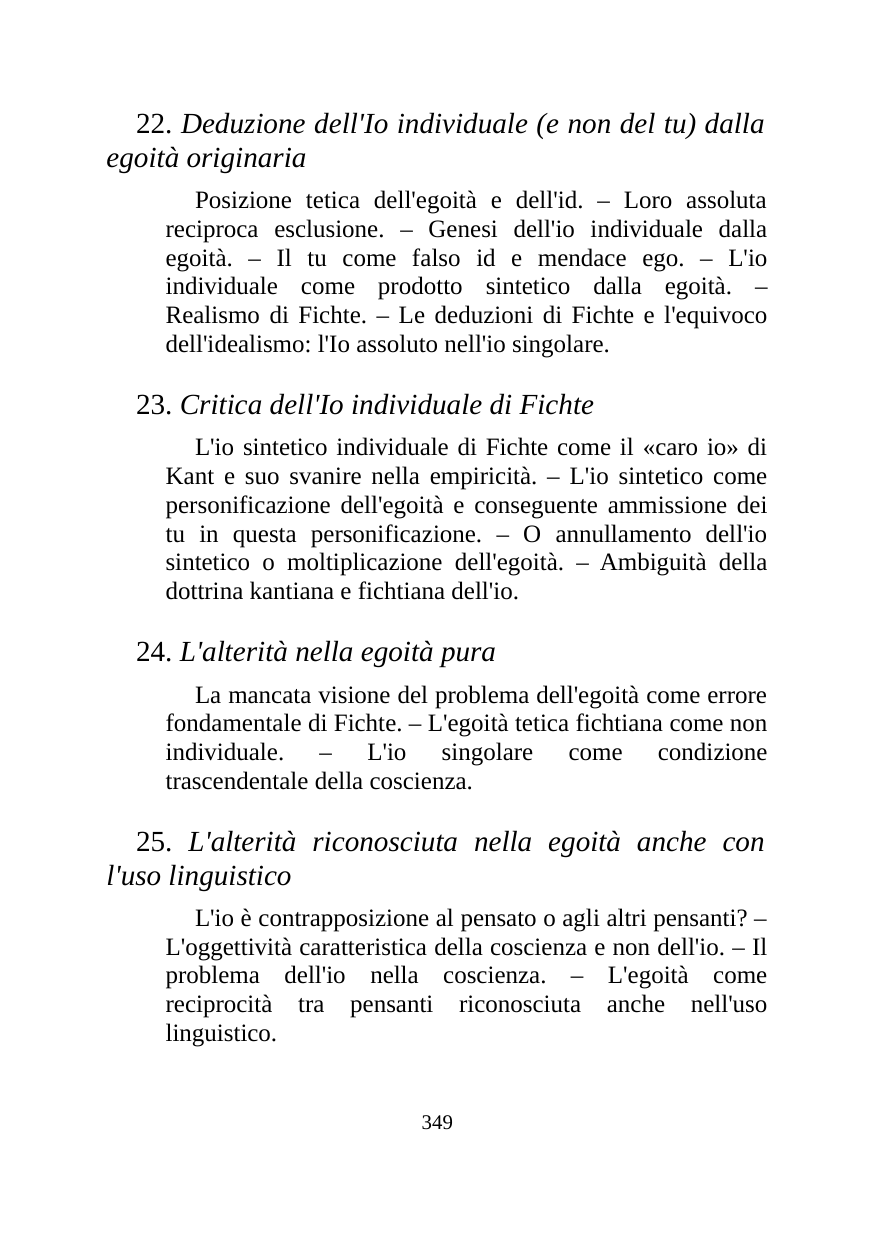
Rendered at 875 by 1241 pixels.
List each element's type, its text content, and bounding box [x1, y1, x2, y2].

text 25. L'alterità riconosciuta nella egoità anche con l'uso linguistico [106, 824, 768, 891]
text 23. Critica dell'Io individuale di Fichte [106, 387, 768, 421]
text Posizione tetica dell'egoità e dell'id. – Loro assoluta reciproca esclusione. – Genesi dell'io individuale dalla egoità. – Il tu come falso id e mendace ego. – L'io individuale come prodotto sintetico dalla egoità. – Realismo di Fichte. – Le deduzioni di Fichte e l'equivoco dell'idealismo: l'Io assoluto nell'io singolare. [165, 185, 768, 358]
text L'io sintetico individuale di Fichte come il «caro io» di Kant e suo svanire nella empiricità. – L'io sintetico come personificazione dell'egoità e conseguente ammissione dei tu in questa personificazione. – O annullamento dell'io sintetico o moltiplicazione dell'egoità. – Ambiguità della dottrina kantiana e fichtiana dell'io. [165, 432, 768, 605]
text L'io è contrapposizione al pensato o agli altri pensanti? – L'oggettività caratteristica della coscienza e non dell'io. – Il problema dell'io nella coscienza. – L'egoità come reciprocità tra pensanti riconosciuta anche nell'uso linguistico. [165, 903, 768, 1047]
text 22. Deduzione dell'Io individuale (e non del tu) dalla egoità originaria [106, 106, 768, 173]
text 24. L'alterità nella egoità pura [106, 634, 768, 668]
text La mancata visione del problema dell'egoità come errore fondamentale di Fichte. – L'egoità tetica fichtiana come non individuale. – L'io singolare come condizione trascendentale della coscienza. [165, 680, 768, 795]
